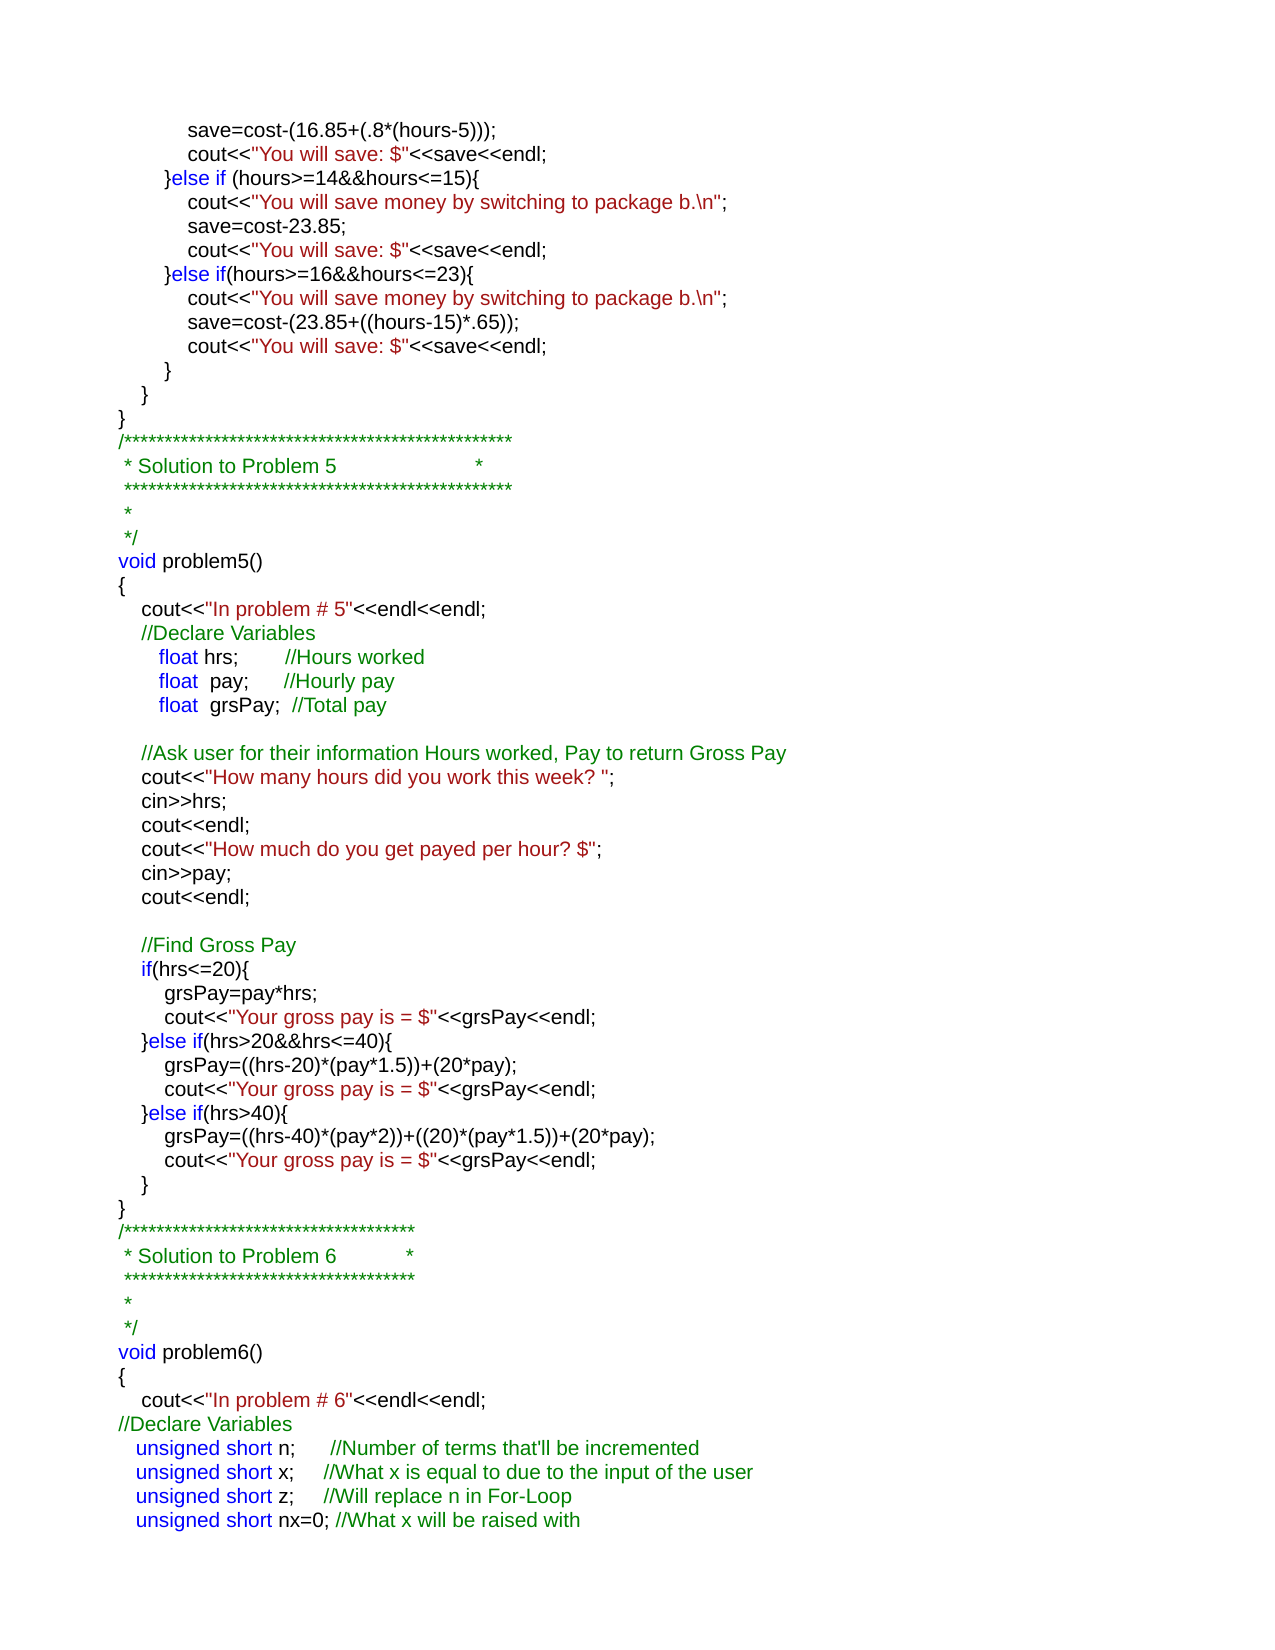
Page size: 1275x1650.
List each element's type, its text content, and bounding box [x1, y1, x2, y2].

text cout<<"You will save: $"<<save<<endl; [118, 142, 1157, 166]
text cout<<"You will save: $"<<save<<endl; [118, 238, 1157, 262]
text //Declare Variables [118, 1412, 1157, 1436]
text } [118, 1172, 1157, 1196]
text cout<<"You will save money by switching to package b.\n"; [118, 190, 1157, 214]
text }else if(hrs>20&&hrs<=40){ [118, 1028, 1157, 1052]
text { [118, 1364, 1157, 1388]
text save=cost-(16.85+(.8*(hours-5))); [118, 118, 1157, 142]
text * [118, 501, 1157, 525]
text grsPay=((hrs-40)*(pay*2))+((20)*(pay*1.5))+(20*pay); [118, 1124, 1157, 1148]
text } [118, 1196, 1157, 1220]
text unsigned short z; //Will replace n in For-Loop [118, 1484, 1157, 1508]
text cout<<"How many hours did you work this week? "; [118, 765, 1157, 789]
text float grsPay; //Total pay [118, 693, 1157, 717]
text float hrs; //Hours worked [118, 645, 1157, 669]
text }else if (hours>=14&&hours<=15){ [118, 166, 1157, 190]
text } [118, 358, 1157, 382]
text * [118, 1292, 1157, 1316]
text * Solution to Problem 5 * [118, 453, 1157, 477]
text cout<<"How much do you get payed per hour? $"; [118, 837, 1157, 861]
text unsigned short n; //Number of terms that'll be incremented [118, 1436, 1157, 1460]
text cout<<"You will save money by switching to package b.\n"; [118, 286, 1157, 310]
text unsigned short nx=0; //What x will be raised with [118, 1508, 1157, 1532]
text //Declare Variables [118, 621, 1157, 645]
text }else if(hours>=16&&hours<=23){ [118, 262, 1157, 286]
text } [118, 406, 1157, 429]
text void problem6() [118, 1340, 1157, 1364]
text save=cost-(23.85+((hours-15)*.65)); [118, 310, 1157, 334]
text grsPay=((hrs-20)*(pay*1.5))+(20*pay); [118, 1052, 1157, 1076]
text unsigned short x; //What x is equal to due to the input of the user [118, 1460, 1157, 1484]
text cin>>hrs; [118, 789, 1157, 813]
text */ [118, 525, 1157, 549]
text } [118, 382, 1157, 406]
text //Find Gross Pay [118, 933, 1157, 957]
text cout<<"Your gross pay is = $"<<grsPay<<endl; [118, 1076, 1157, 1100]
text grsPay=pay*hrs; [118, 981, 1157, 1004]
text ************************************************ [118, 477, 1157, 501]
text cout<<"In problem # 6"<<endl<<endl; [118, 1388, 1157, 1412]
text ************************************ [118, 1268, 1157, 1292]
text }else if(hrs>40){ [118, 1100, 1157, 1124]
text cout<<endl; [118, 813, 1157, 837]
text * Solution to Problem 6 * [118, 1244, 1157, 1268]
text /************************************************ [118, 429, 1157, 453]
text cout<<"Your gross pay is = $"<<grsPay<<endl; [118, 1148, 1157, 1172]
text float pay; //Hourly pay [118, 669, 1157, 693]
text cout<<"Your gross pay is = $"<<grsPay<<endl; [118, 1004, 1157, 1028]
text if(hrs<=20){ [118, 957, 1157, 981]
text */ [118, 1316, 1157, 1340]
text cin>>pay; [118, 861, 1157, 885]
text cout<<endl; [118, 885, 1157, 909]
text /************************************ [118, 1220, 1157, 1244]
text cout<<"In problem # 5"<<endl<<endl; [118, 597, 1157, 621]
text { [118, 573, 1157, 597]
text void problem5() [118, 549, 1157, 573]
text //Ask user for their information Hours worked, Pay to return Gross Pay [118, 741, 1157, 765]
text cout<<"You will save: $"<<save<<endl; [118, 334, 1157, 358]
text save=cost-23.85; [118, 214, 1157, 238]
